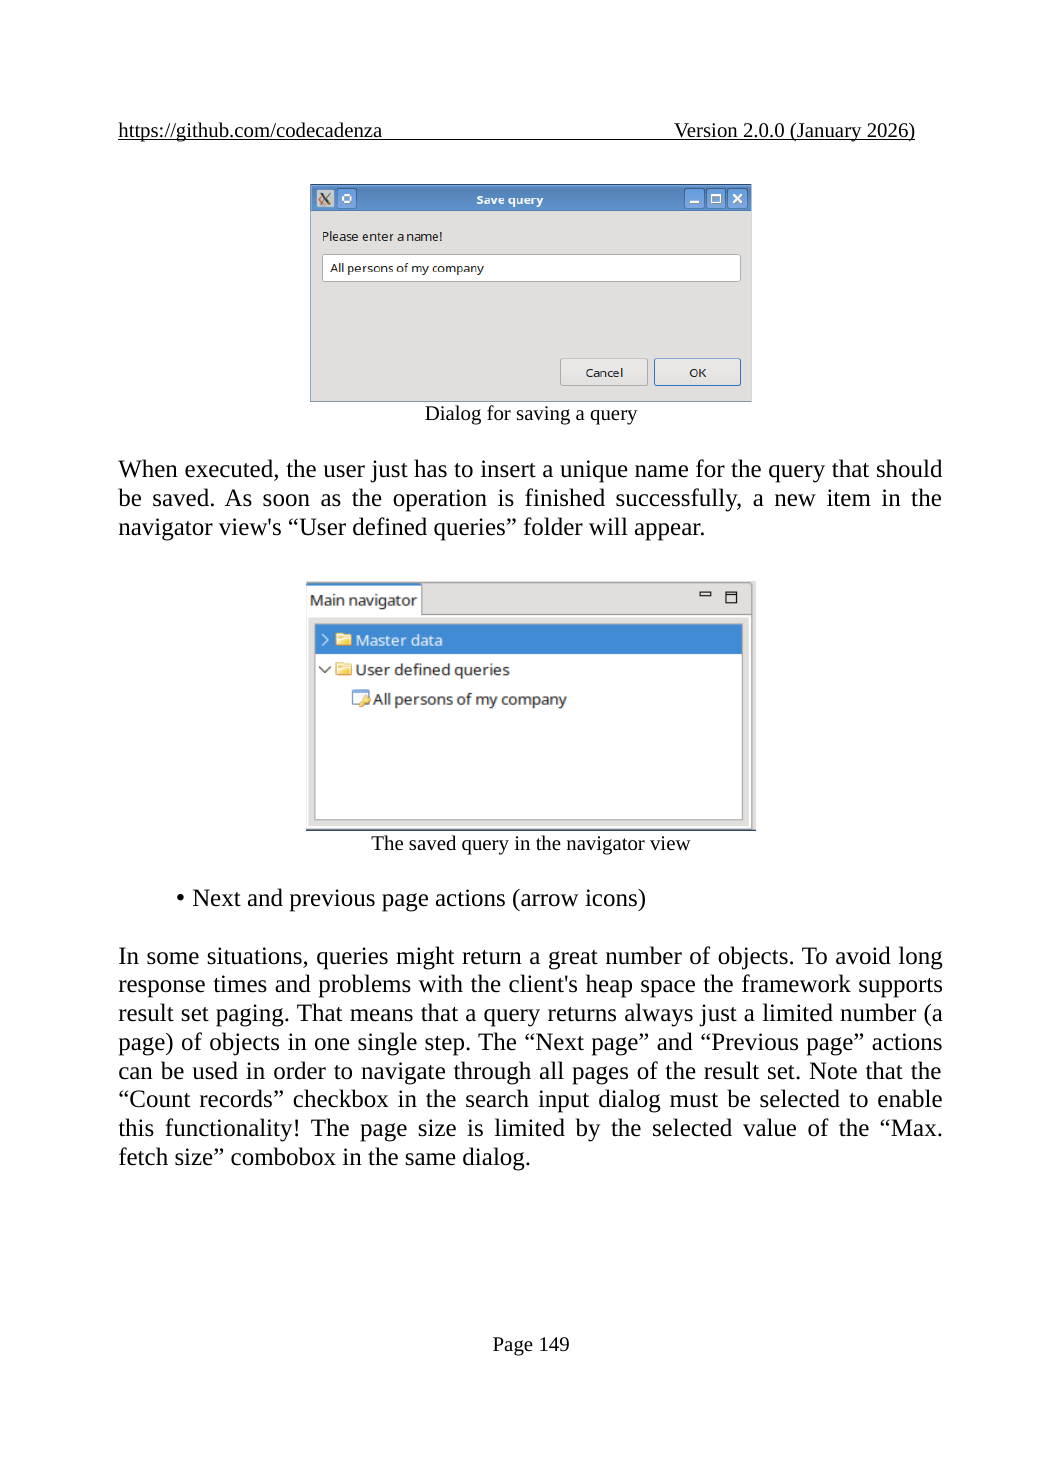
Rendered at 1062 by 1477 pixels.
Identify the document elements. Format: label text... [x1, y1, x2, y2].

picture [306, 581, 756, 831]
text Dialog for saving a query [310, 402, 751, 425]
picture [310, 184, 752, 402]
text In some situations, queries might return a great number of objects. To avoid long response times and problems with the client's heap space the framework supports result set paging. That means that a query returns always just a limited number (a page) of objects in one single step. The “Next page” and “Previous page” actions can be used in order to navigate through all pages of the result set. Note that the “Count records” checkbox in the search input dialog must be selected to enable this functionality! The page size is limited by the selected value of the “Max. fetch size” combobox in the same dialog. [118, 941, 944, 1171]
text When executed, the user just has to insert a unique name for the query that should be saved. As soon as the operation is finished successfully, a new item in the navigator view's “User defined queries” folder will appear. [118, 454, 944, 540]
list Next and previous page actions (arrow icons) [176, 883, 944, 912]
text The saved query in the navigator view [306, 831, 756, 854]
